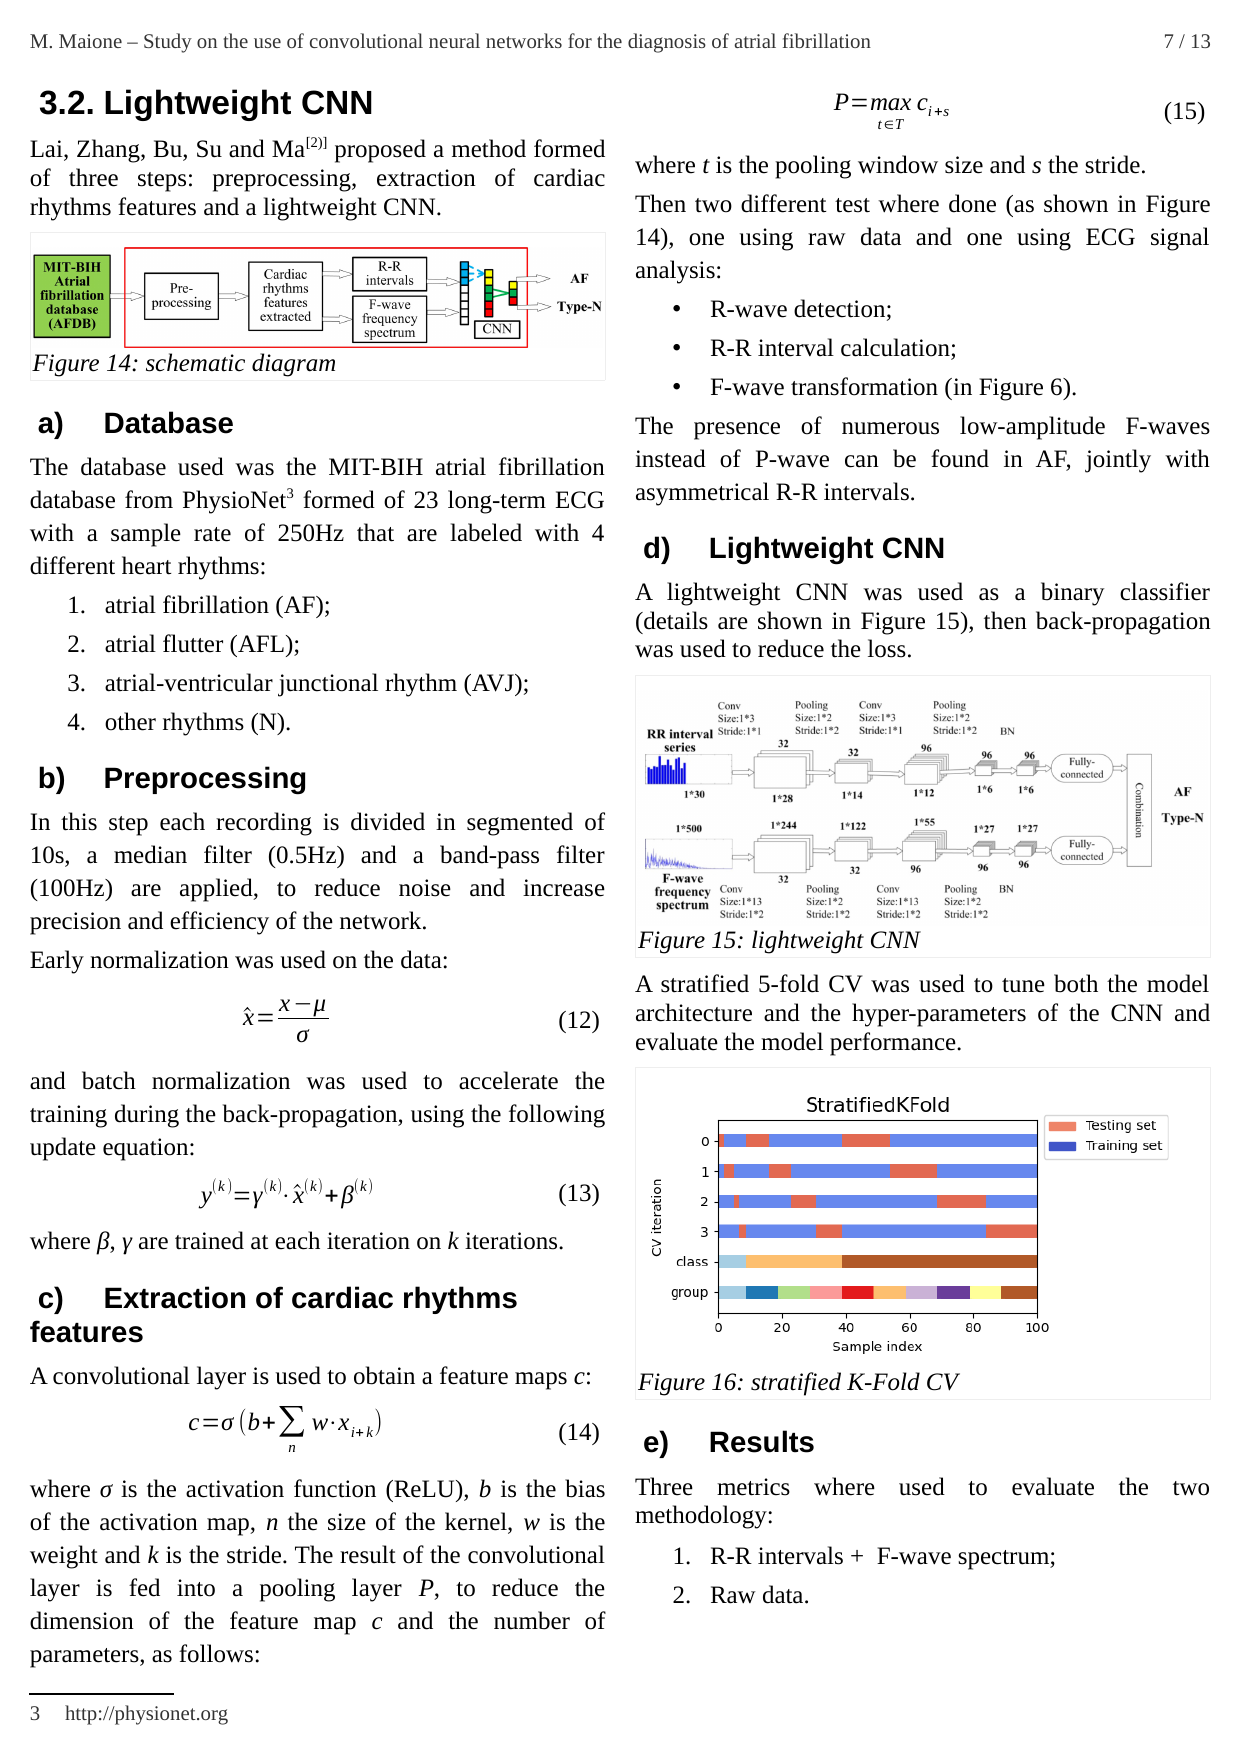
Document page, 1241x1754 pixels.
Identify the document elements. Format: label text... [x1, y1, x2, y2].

text Early normalization was used on the data: [29, 945, 605, 974]
picture [32, 247, 603, 348]
text where t is the pooling window size and s the stride. [635, 150, 1211, 179]
subtitle Extraction of cardiac rhythms features [29, 1281, 605, 1349]
list R-wave detection; [672, 294, 1211, 323]
text The presence of numerous low-amplitude F-waves instead of P-wave can be found in AF, jointly with asymmetrical R-R intervals. [635, 411, 1211, 506]
list atrial fibrillation (AF); [67, 590, 605, 619]
subtitle Database [29, 406, 605, 440]
subtitle Preprocessing [29, 761, 605, 794]
list atrial-ventricular junctional rhythm (AVJ); [67, 668, 605, 697]
list F-wave transformation (in Figure 6). [672, 372, 1211, 401]
text where σ is the activation function (ReLU), b is the bias of the activation map, n the size of the kernel, w is the weight and k is the stride. The result of the convolutional layer is fed into a pooling layer P, to reduce the dimension of the feature map c and the number of parameters, as follows: [29, 1474, 605, 1668]
list atrial flutter (AFL); [67, 629, 605, 658]
table_header [30, 1171, 541, 1226]
text A lightweight CNN was used as a binary classifier (details are shown in Figure 15), then back-propagation was used to reduce the loss. [635, 577, 1211, 663]
list Raw data. [672, 1580, 1211, 1608]
table_header [635, 83, 1147, 150]
list R-R intervals + F-wave spectrum; [672, 1541, 1211, 1569]
table_header [30, 1400, 541, 1474]
text Then two different test where done (as shown in Figure 14), one using raw data and one using ECG signal analysis: [635, 189, 1211, 284]
text The database used was the MIT-BIH atrial fibrillation database from PhysioNet formed of 23 long-term ECG with a sample rate of 250Hz that are labeled with 4 different heart rhythms: [29, 452, 605, 580]
text A convolutional layer is used to obtain a feature maps c: [29, 1361, 605, 1390]
text Figure 14: schematic diagram [32, 348, 602, 377]
text Lai, Zhang, Bu, Su and Ma[2] proposed a method formed of three steps: preprocessing, extraction of cardiac rhythms features and a lightweight CNN. [29, 134, 605, 220]
text Figure 16: stratified K-Fold CV [638, 1368, 1208, 1396]
text In this step each recording is divided in segmented of 10s, a median filter (0.5Hz) and a band-pass filter (100Hz) are applied, to reduce noise and increase precision and efficiency of the network. [29, 807, 605, 935]
text http://physionet.org [29, 1700, 605, 1724]
text Figure 15: lightweight CNN [638, 926, 1208, 954]
subtitle Lightweight CNN [29, 83, 605, 122]
table_header (15) [1147, 83, 1211, 150]
text where β, γ are trained at each iteration on k iterations. [29, 1226, 605, 1255]
list other rhythms (N). [67, 707, 605, 736]
text Three metrics where used to evaluate the two methodology: [635, 1472, 1211, 1529]
picture [637, 690, 1208, 926]
table_header (13) [541, 1171, 605, 1226]
text and batch normalization was used to accelerate the training during the back-propagation, using the following update equation: [29, 1066, 605, 1161]
text A stratified 5-fold CV was used to tune both the model architecture and the hyper-parameters of the CNN and evaluate the model performance. [635, 969, 1211, 1055]
table_header [30, 984, 541, 1066]
subtitle Results [635, 1425, 1211, 1459]
table_header (14) [541, 1400, 605, 1474]
table_header (12) [541, 984, 605, 1066]
subtitle Lightweight CNN [635, 531, 1211, 564]
picture [637, 1082, 1208, 1368]
list R-R interval calculation; [672, 333, 1211, 362]
